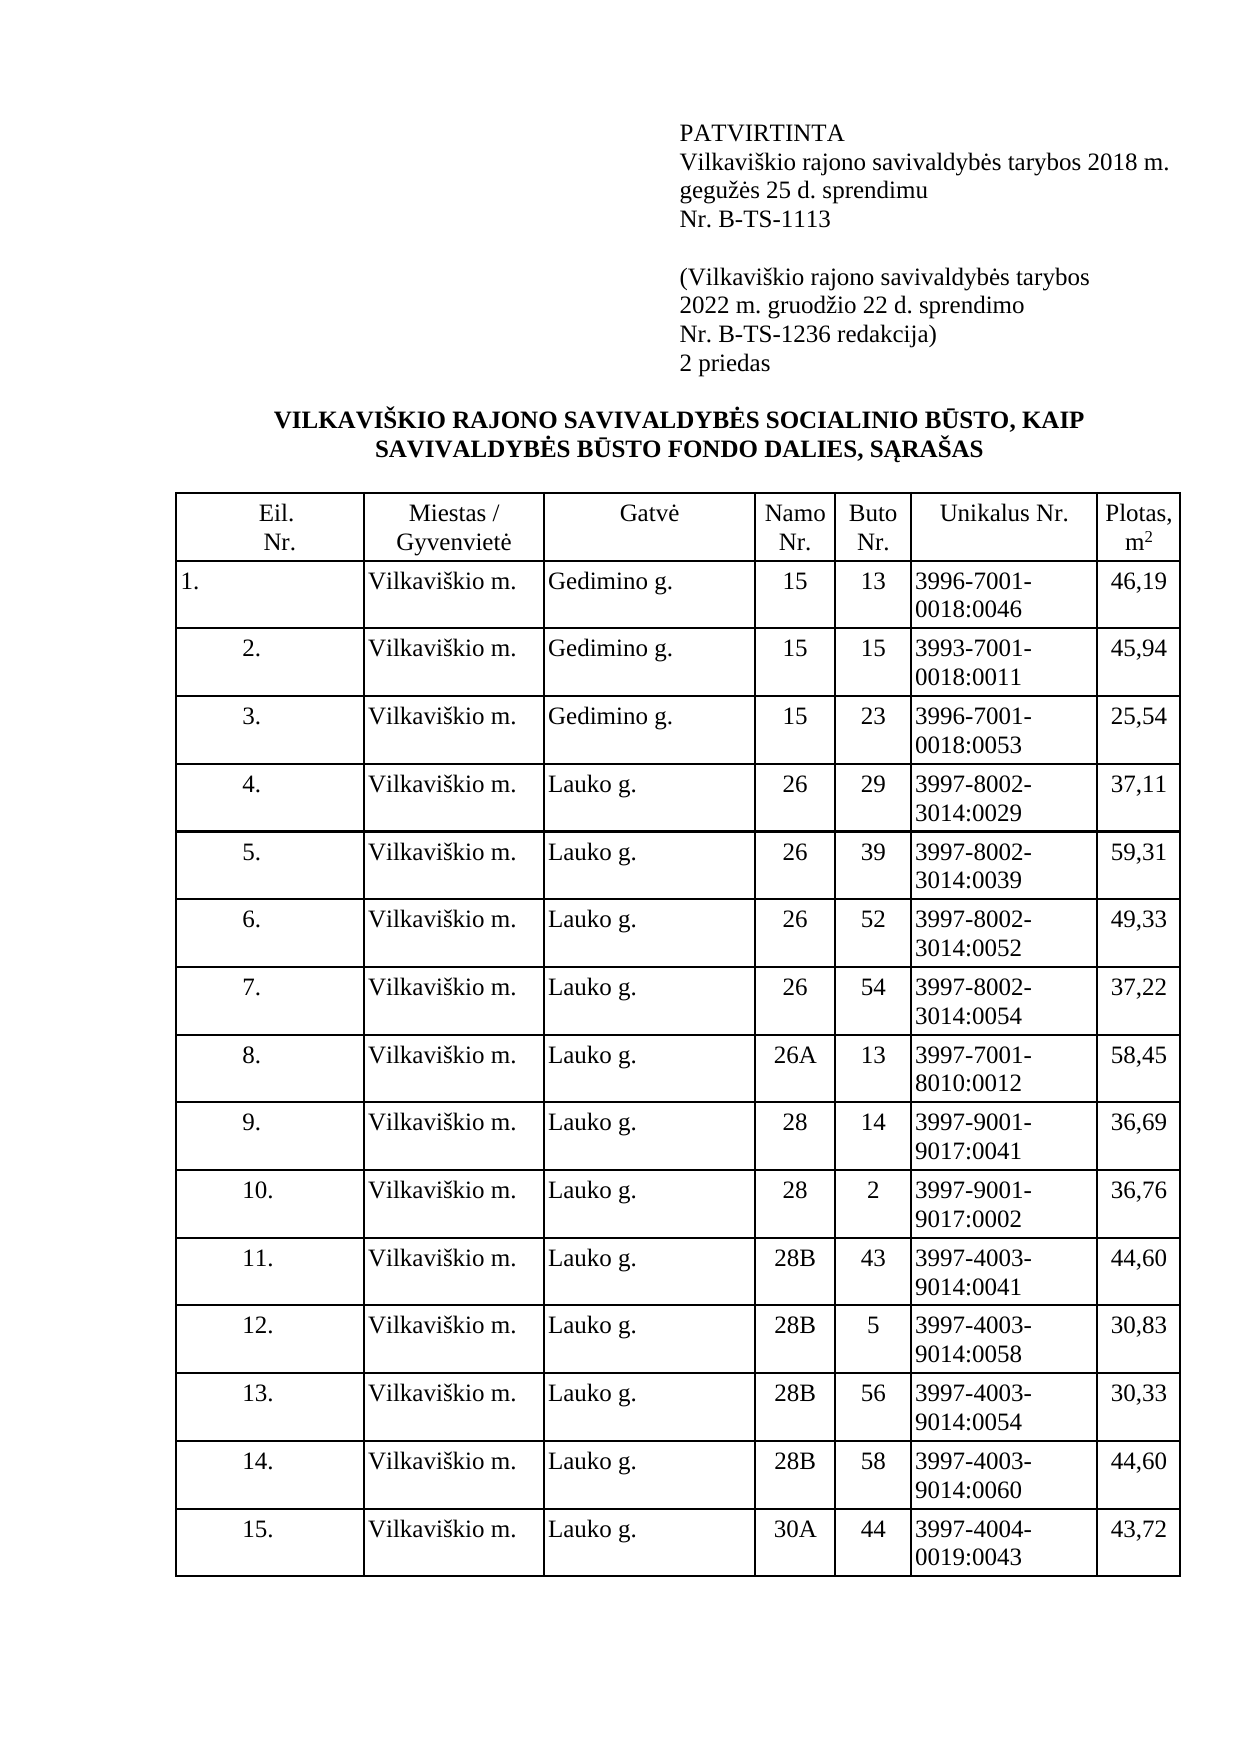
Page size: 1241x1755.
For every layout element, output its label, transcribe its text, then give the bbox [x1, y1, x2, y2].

table_cell 13. [177, 1374, 363, 1440]
table_header Gatvė [545, 494, 754, 559]
table_cell Lauko g. [545, 1239, 754, 1304]
table_cell 5 [836, 1306, 910, 1372]
table_cell Gedimino g. [545, 629, 754, 695]
table_cell Vilkaviškio m. [365, 765, 543, 830]
table_cell 59,31 [1098, 833, 1179, 898]
table_cell 45,94 [1098, 629, 1179, 695]
table_cell 5. [177, 833, 363, 898]
table_cell 28 [756, 1103, 834, 1169]
table_cell 54 [836, 968, 910, 1033]
text Vilkaviškio rajono savivaldybės tarybos 2018 m. gegužės 25 d. sprendimu [679, 147, 1181, 204]
table_cell Lauko g. [545, 968, 754, 1033]
table_cell 12. [177, 1306, 363, 1372]
table_cell Vilkaviškio m. [365, 968, 543, 1033]
table_cell 29 [836, 765, 910, 830]
table_cell 3997-4003-9014:0060 [912, 1442, 1096, 1507]
table_cell 4. [177, 765, 363, 830]
table_cell 3997-9001-9017:0002 [912, 1171, 1096, 1237]
table_cell 37,22 [1098, 968, 1179, 1033]
table_cell 52 [836, 900, 910, 966]
table_cell Vilkaviškio m. [365, 1510, 543, 1575]
table_cell 15 [756, 629, 834, 695]
text (Vilkaviškio rajono savivaldybės tarybos [679, 262, 1181, 291]
table_cell Vilkaviškio m. [365, 1306, 543, 1372]
table_cell 14 [836, 1103, 910, 1169]
table_cell 30A [756, 1510, 834, 1575]
table_cell 28B [756, 1306, 834, 1372]
table_cell Vilkaviškio m. [365, 1239, 543, 1304]
text Nr. B-TS-1113 [177, 204, 1181, 233]
table_cell 15. [177, 1510, 363, 1575]
table_cell 36,69 [1098, 1103, 1179, 1169]
table_cell Lauko g. [545, 1171, 754, 1237]
table_cell Gedimino g. [545, 697, 754, 763]
table_cell 13 [836, 562, 910, 627]
table_cell Lauko g. [545, 1103, 754, 1169]
table_cell 15 [756, 562, 834, 627]
table_cell Vilkaviškio m. [365, 1374, 543, 1440]
table_cell 3993-7001-0018:0011 [912, 629, 1096, 695]
table_cell Lauko g. [545, 1306, 754, 1372]
table_header Miestas / Gyvenvietė [365, 494, 543, 559]
table_cell Lauko g. [545, 833, 754, 898]
table_cell 3997-8002-3014:0029 [912, 765, 1096, 830]
table_cell 26A [756, 1036, 834, 1101]
table_cell 3997-8002-3014:0054 [912, 968, 1096, 1033]
table_cell 3997-4003-9014:0041 [912, 1239, 1096, 1304]
text 2 priedas [177, 348, 1181, 377]
table_cell Vilkaviškio m. [365, 697, 543, 763]
table_cell 3997-4004-0019:0043 [912, 1510, 1096, 1575]
table_header Eil. Nr. [177, 494, 363, 559]
table_cell 44 [836, 1510, 910, 1575]
table_cell 9. [177, 1103, 363, 1169]
table_cell 3996-7001-0018:0053 [912, 697, 1096, 763]
table_cell 26 [756, 900, 834, 966]
table_cell 30,83 [1098, 1306, 1179, 1372]
table_cell 44,60 [1098, 1442, 1179, 1507]
table_cell 26 [756, 968, 834, 1033]
table_cell 3996-7001-0018:0046 [912, 562, 1096, 627]
table_cell 3997-4003-9014:0058 [912, 1306, 1096, 1372]
table_header Namo Nr. [756, 494, 834, 559]
table_cell Lauko g. [545, 1442, 754, 1507]
table_cell 7. [177, 968, 363, 1033]
table_cell Lauko g. [545, 765, 754, 830]
table_cell 43 [836, 1239, 910, 1304]
table_header Plotas, m2 [1098, 494, 1179, 559]
table_cell 26 [756, 833, 834, 898]
table_cell 49,33 [1098, 900, 1179, 966]
table_cell 28 [756, 1171, 834, 1237]
table_cell 43,72 [1098, 1510, 1179, 1575]
table_cell 14. [177, 1442, 363, 1507]
table_cell 3997-8002-3014:0052 [912, 900, 1096, 966]
table_cell 30,33 [1098, 1374, 1179, 1440]
table_cell Vilkaviškio m. [365, 833, 543, 898]
table_cell Vilkaviškio m. [365, 1103, 543, 1169]
table_cell Vilkaviškio m. [365, 1036, 543, 1101]
table_cell Gedimino g. [545, 562, 754, 627]
table_cell 1. [177, 562, 363, 627]
table_cell 37,11 [1098, 765, 1179, 830]
table_cell 6. [177, 900, 363, 966]
table_cell 11. [177, 1239, 363, 1304]
table_cell 44,60 [1098, 1239, 1179, 1304]
table_cell Lauko g. [545, 1374, 754, 1440]
table_cell Lauko g. [545, 1510, 754, 1575]
table_cell 28B [756, 1239, 834, 1304]
table_cell 10. [177, 1171, 363, 1237]
table_cell Vilkaviškio m. [365, 562, 543, 627]
table_cell 28B [756, 1442, 834, 1507]
table_cell 25,54 [1098, 697, 1179, 763]
table_cell 3997-8002-3014:0039 [912, 833, 1096, 898]
table_cell Vilkaviškio m. [365, 629, 543, 695]
table_cell Vilkaviškio m. [365, 900, 543, 966]
table_cell 3997-7001-8010:0012 [912, 1036, 1096, 1101]
table_cell 2 [836, 1171, 910, 1237]
table_cell 58 [836, 1442, 910, 1507]
table_cell 2. [177, 629, 363, 695]
table_cell Lauko g. [545, 900, 754, 966]
table_cell 28B [756, 1374, 834, 1440]
table_cell 58,45 [1098, 1036, 1179, 1101]
table_cell 56 [836, 1374, 910, 1440]
table_cell Lauko g. [545, 1036, 754, 1101]
text 2022 m. gruodžio 22 d. sprendimo [679, 291, 1181, 319]
table_cell 36,76 [1098, 1171, 1179, 1237]
table_cell Vilkaviškio m. [365, 1442, 543, 1507]
table_cell 39 [836, 833, 910, 898]
table_cell 46,19 [1098, 562, 1179, 627]
text VILKAVIŠKIO RAJONO SAVIVALDYBĖS SOCIALINIO BŪSTO, KAIP SAVIVALDYBĖS BŪSTO FONDO DALIES, SĄRAŠAS [177, 406, 1181, 463]
table_cell 8. [177, 1036, 363, 1101]
table_cell 3997-9001-9017:0041 [912, 1103, 1096, 1169]
table_cell Vilkaviškio m. [365, 1171, 543, 1237]
text Nr. B-TS-1236 redakcija) [177, 319, 1181, 348]
table_cell 13 [836, 1036, 910, 1101]
table_cell 26 [756, 765, 834, 830]
table_header Unikalus Nr. [912, 494, 1096, 559]
table_cell 23 [836, 697, 910, 763]
table_cell 15 [756, 697, 834, 763]
text PATVIRTINTA [177, 118, 1181, 147]
table_cell 3997-4003-9014:0054 [912, 1374, 1096, 1440]
table_cell 3. [177, 697, 363, 763]
table_header Buto Nr. [836, 494, 910, 559]
table_cell 15 [836, 629, 910, 695]
